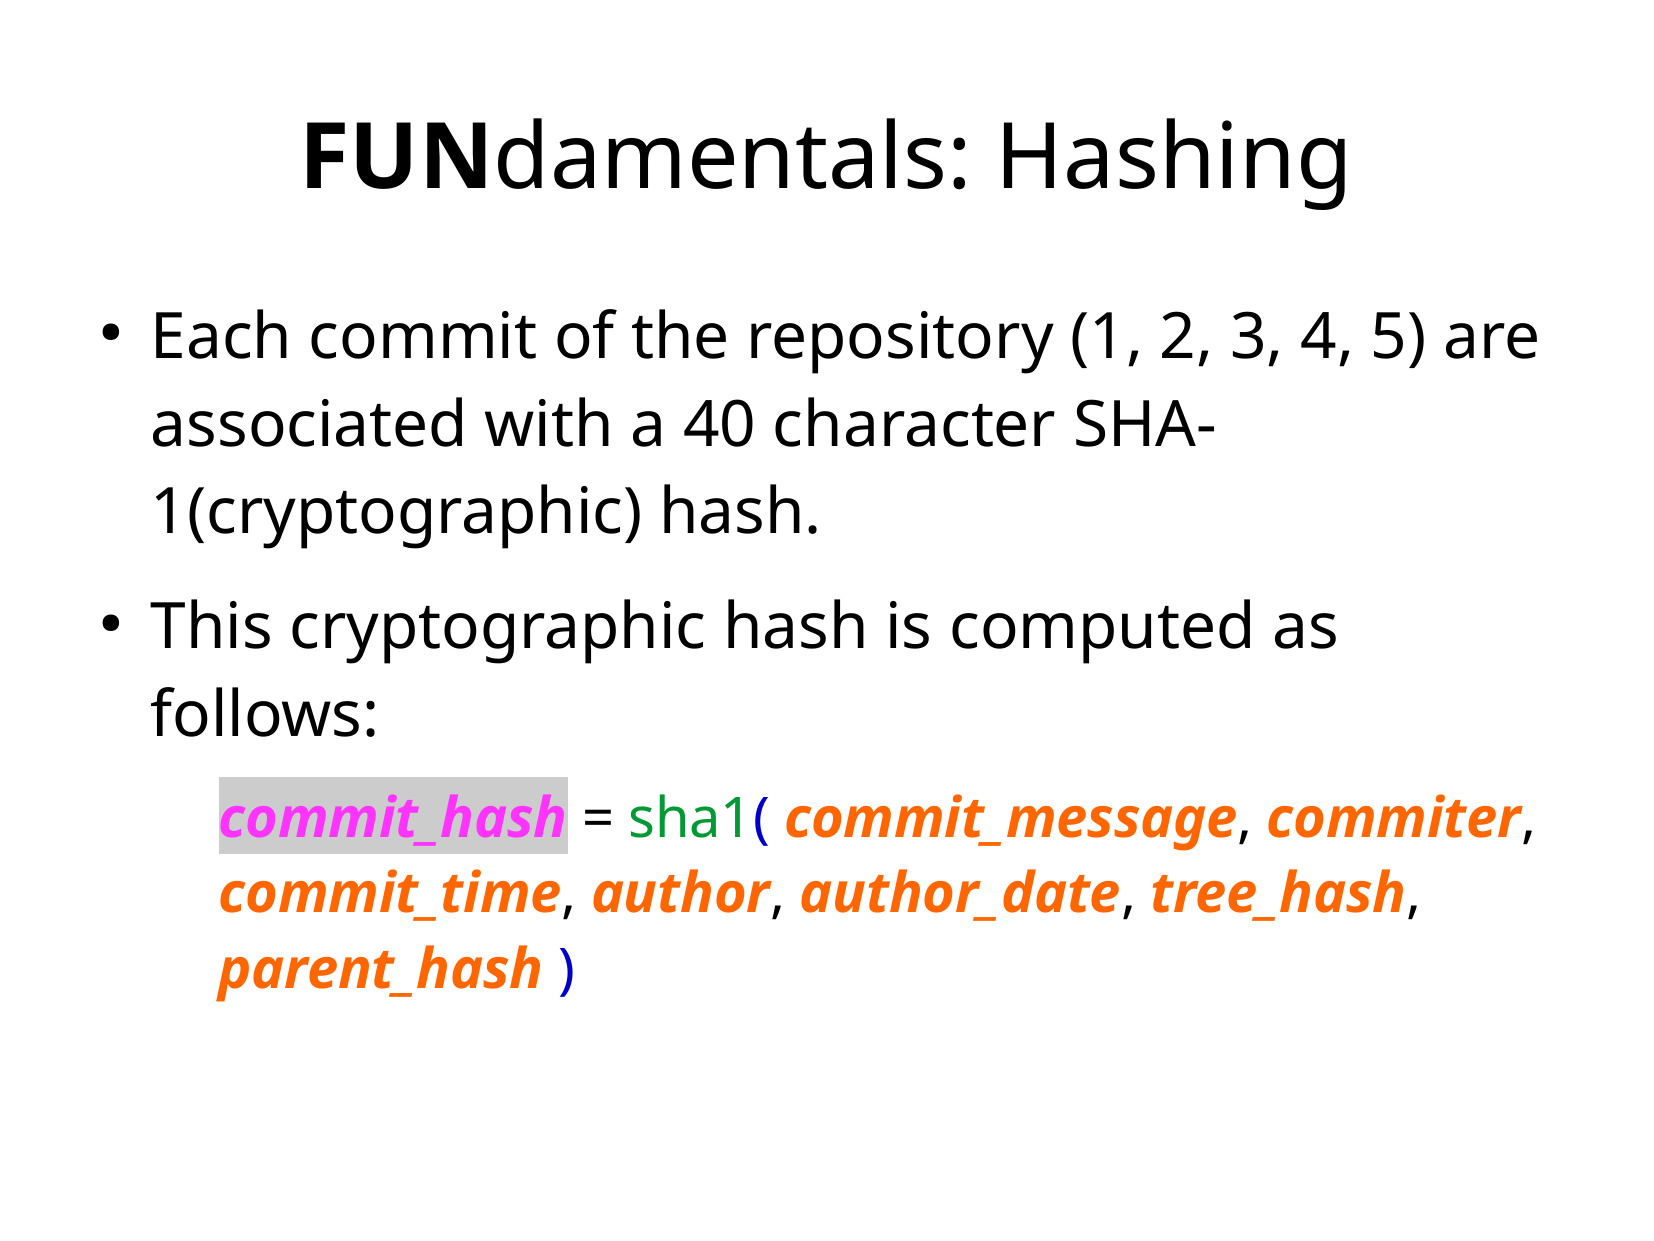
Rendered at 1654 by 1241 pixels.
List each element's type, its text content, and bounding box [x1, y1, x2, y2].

list Each commit of the repository (1, 2, 3, 4, 5) are associated with a 40 character SHA-1(cryptographic) hash. This cryptographic hash is computed as follows: commit_hash = sha1( commit_message, commiter, commit_time, author, author_date, tree_hash, parent_hash ) [82, 290, 1571, 1010]
title FUNdamentals: Hashing [82, 49, 1571, 257]
